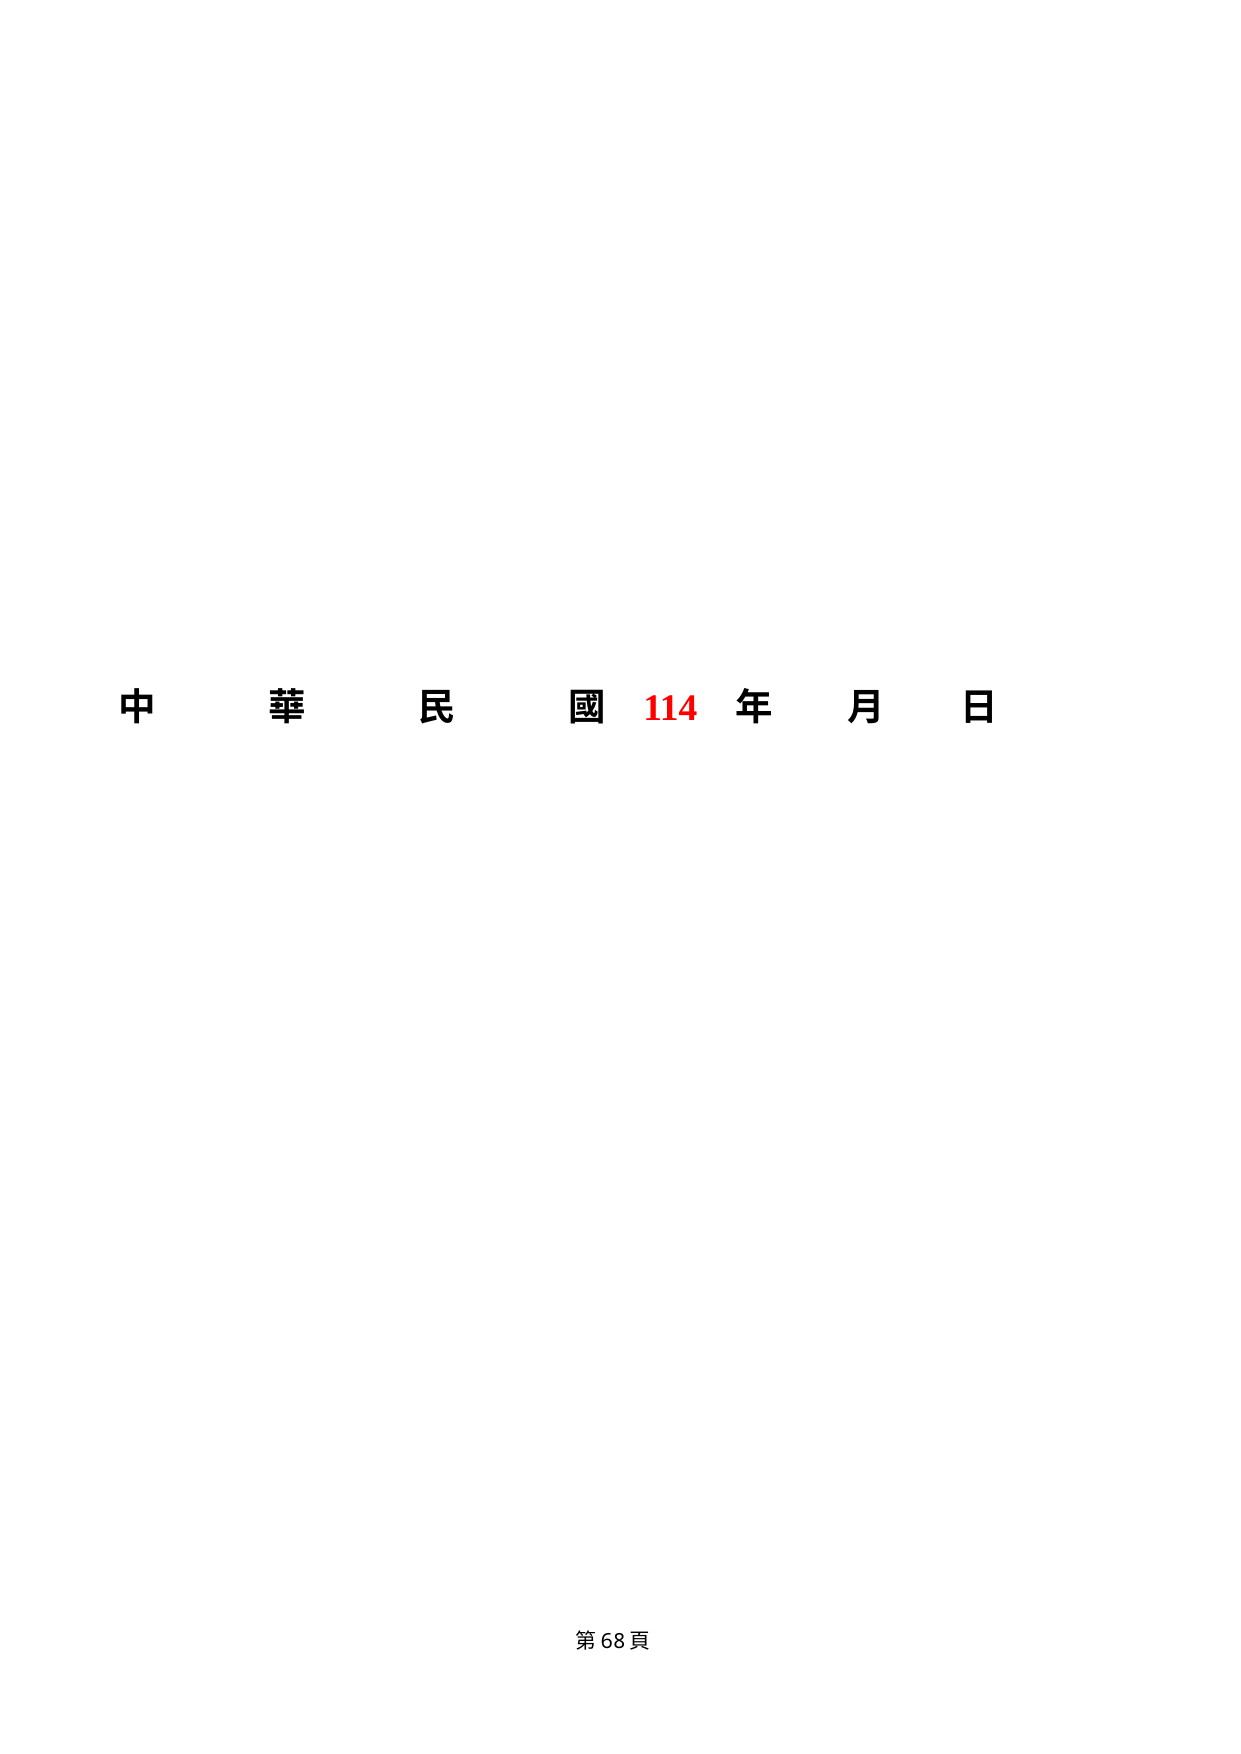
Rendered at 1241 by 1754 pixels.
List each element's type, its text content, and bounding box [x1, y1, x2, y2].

text 中 華 民 國 114 年 月 日 [118, 662, 1107, 725]
